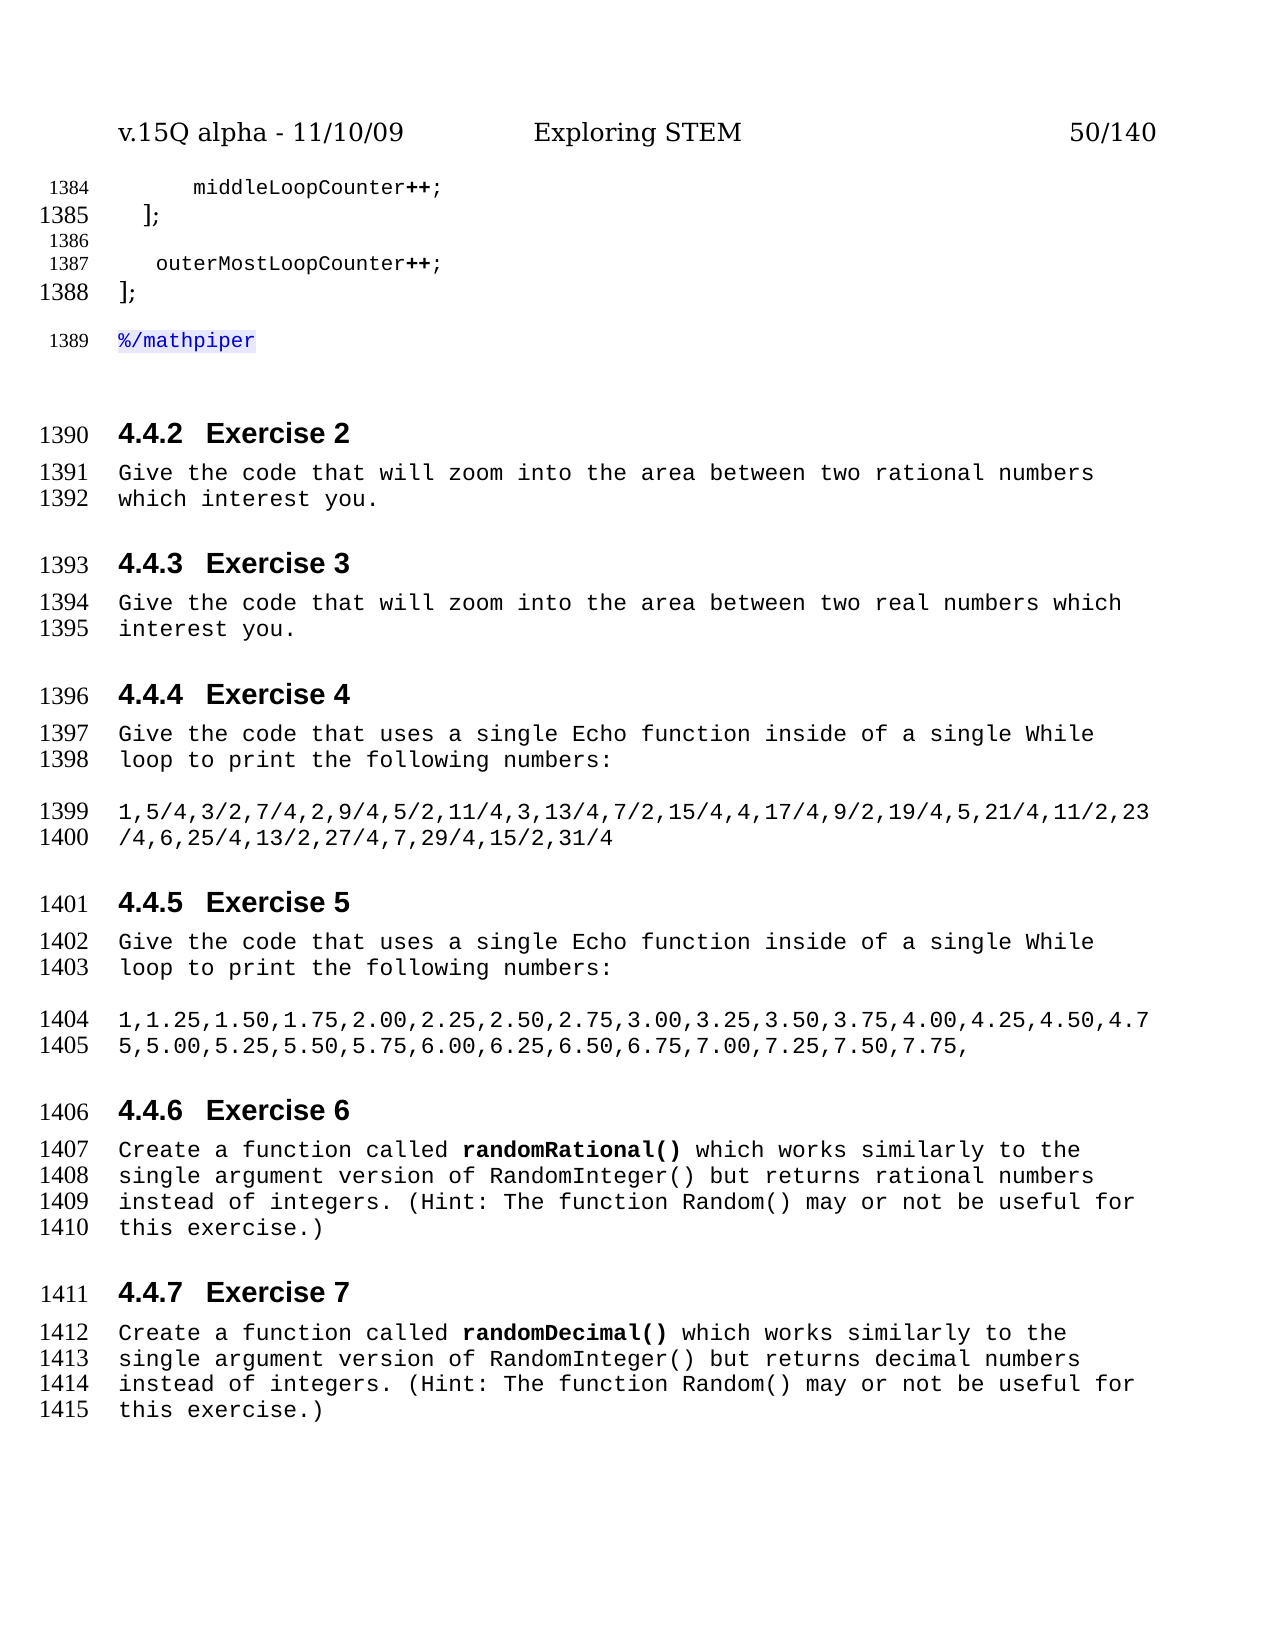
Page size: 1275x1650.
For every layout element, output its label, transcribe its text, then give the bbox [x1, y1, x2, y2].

subtitle Exercise 7 [118, 1275, 1157, 1309]
text outerMostLoopCounter++; [118, 253, 1157, 277]
subtitle Exercise 6 [118, 1093, 1157, 1127]
text 1,1.25,1.50,1.75,2.00,2.25,2.50,2.75,3.00,3.25,3.50,3.75,4.00,4.25,4.50,4.75,5.00,5.25,5.50,5.75,6.00,6.25,6.50,6.75,7.00,7.25,7.50,7.75, [118, 1008, 1157, 1060]
text Give the code that uses a single Echo function inside of a single While loop to print the following numbers: [118, 722, 1157, 774]
text ]; [118, 200, 1157, 229]
text Give the code that uses a single Echo function inside of a single While loop to print the following numbers: [118, 930, 1157, 982]
text 1,5/4,3/2,7/4,2,9/4,5/2,11/4,3,13/4,7/2,15/4,4,17/4,9/2,19/4,5,21/4,11/2,23/4,6,25/4,13/2,27/4,7,29/4,15/2,31/4 [118, 800, 1157, 852]
subtitle Exercise 3 [118, 546, 1157, 580]
text middleLoopCounter++; [118, 177, 1157, 200]
text Give the code that will zoom into the area between two rational numbers which interest you. [118, 461, 1157, 513]
subtitle Exercise 5 [118, 885, 1157, 918]
text Give the code that will zoom into the area between two real numbers which interest you. [118, 592, 1157, 644]
text %/mathpiper [118, 330, 1157, 353]
subtitle Exercise 2 [118, 416, 1157, 449]
text Create a function called randomDecimal() which works similarly to the single argument version of RandomInteger() but returns decimal numbers instead of integers. (Hint: The function Random() may or not be useful for this exercise.) [118, 1321, 1157, 1425]
text Create a function called randomRational() which works similarly to the single argument version of RandomInteger() but returns rational numbers instead of integers. (Hint: The function Random() may or not be useful for this exercise.) [118, 1139, 1157, 1242]
subtitle Exercise 4 [118, 677, 1157, 710]
text ]; [118, 277, 1157, 306]
